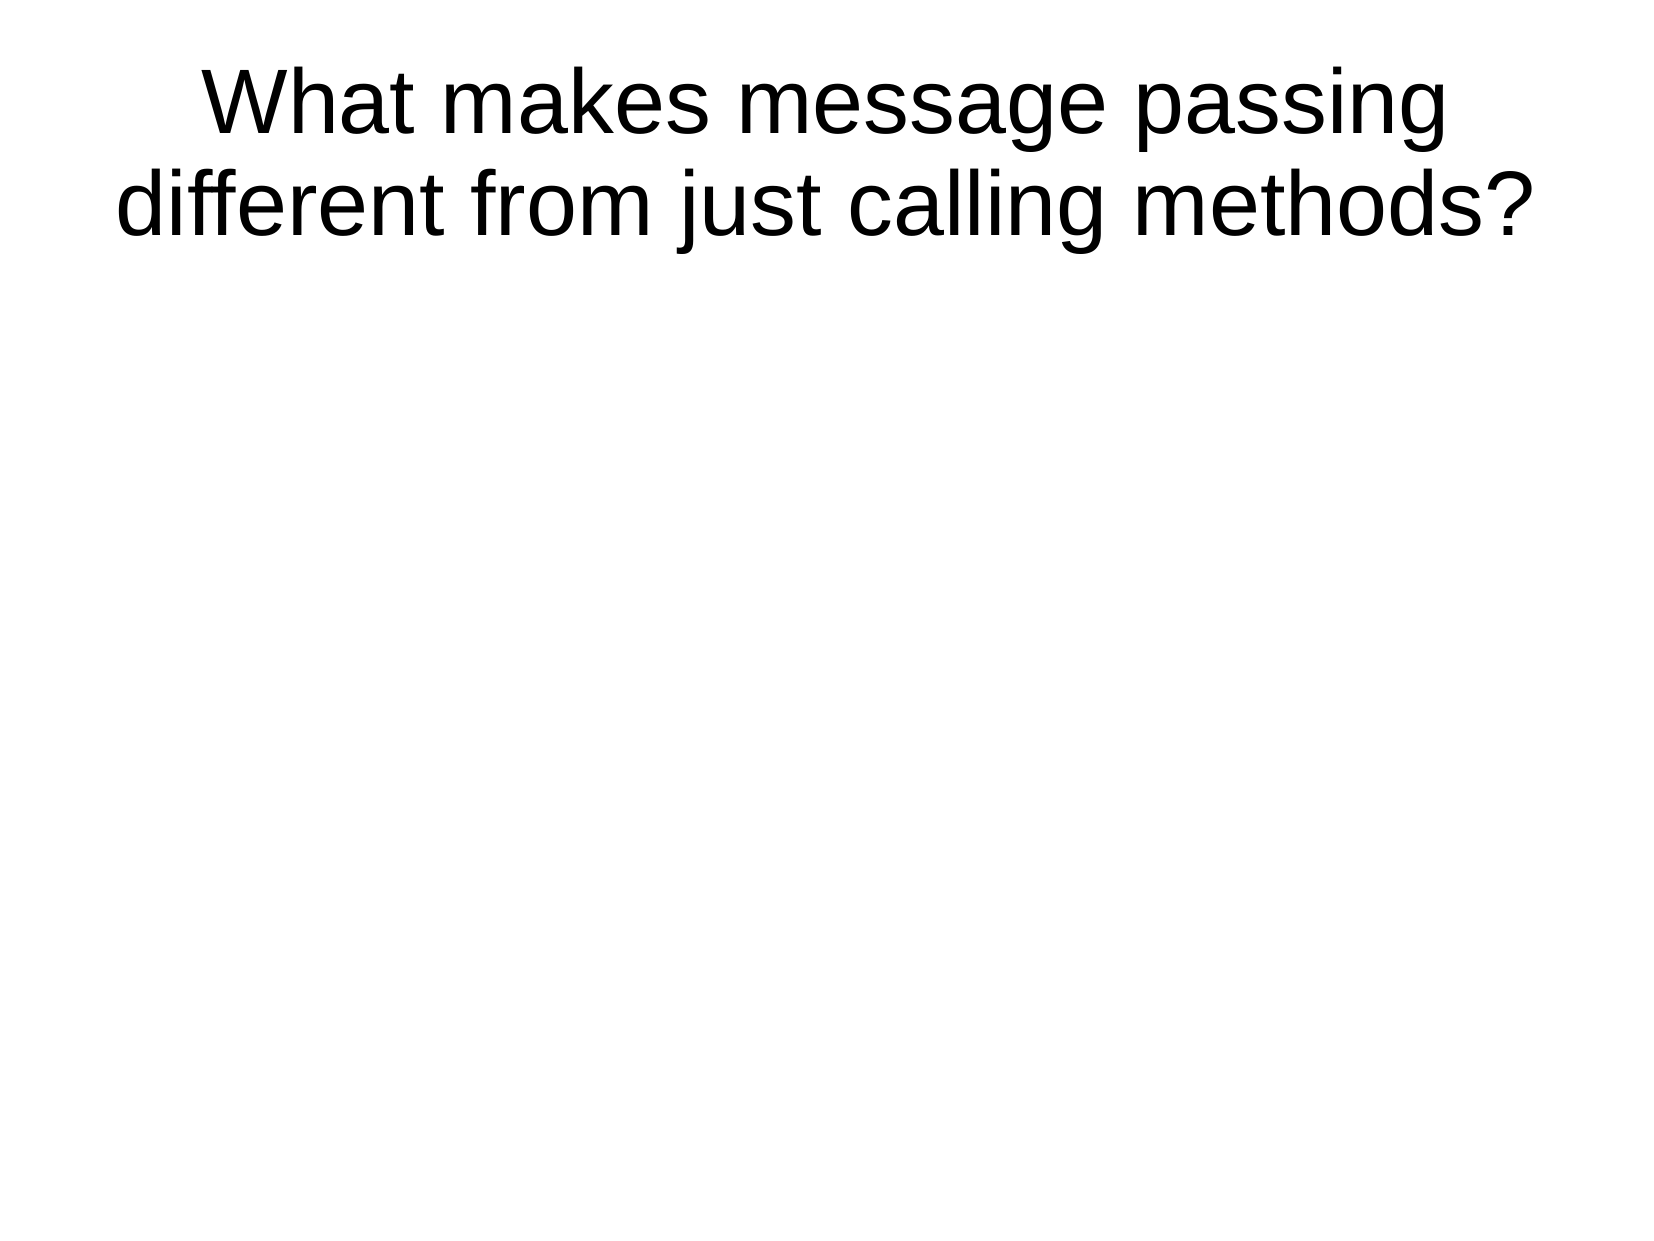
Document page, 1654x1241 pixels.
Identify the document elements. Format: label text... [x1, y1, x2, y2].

title What makes message passing different from just calling methods? [82, 49, 1571, 257]
